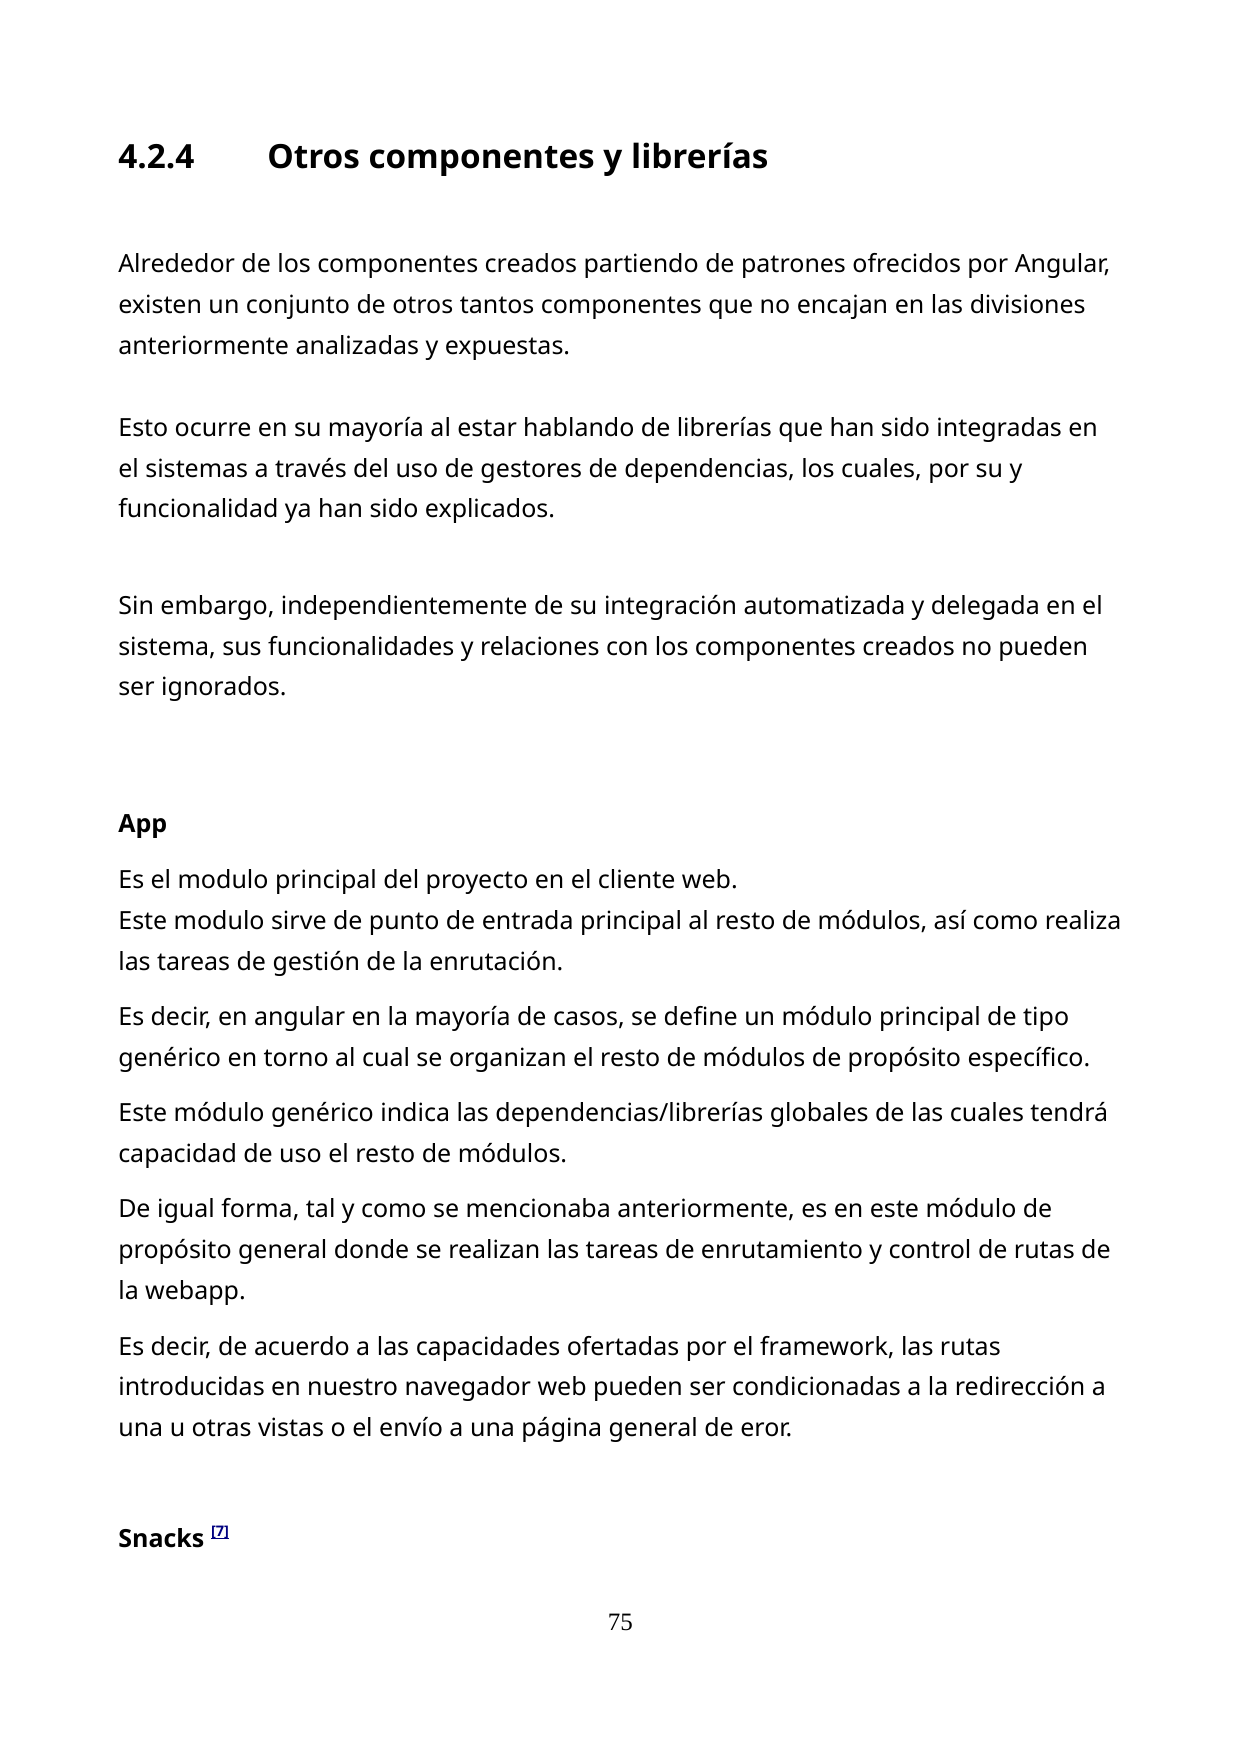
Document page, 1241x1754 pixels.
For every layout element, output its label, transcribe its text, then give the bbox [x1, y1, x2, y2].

text Alrededor de los componentes creados partiendo de patrones ofrecidos por Angular, existen un conjunto de otros tantos componentes que no encajan en las divisiones anteriormente analizadas y expuestas. Esto ocurre en su mayoría al estar hablando de librerías que han sido integradas en el sistemas a través del uso de gestores de dependencias, los cuales, por su y funcionalidad ya han sido explicados. [118, 246, 1122, 566]
text Es el modulo principal del proyecto en el cliente web. Este modulo sirve de punto de entrada principal al resto de módulos, así como realiza las tareas de gestión de la enrutación. [118, 861, 1122, 977]
subtitle Otros componentes y librerías [118, 133, 1122, 178]
text Es decir, de acuerdo a las capacidades ofertadas por el framework, las rutas introducidas en nuestro navegador web pueden ser condicionadas a la redirección a una u otras vistas o el envío a una página general de eror. [118, 1328, 1122, 1444]
text Snacks [7] [118, 1521, 1122, 1555]
text Sin embargo, independientemente de su integración automatizada y delegada en el sistema, sus funcionalidades y relaciones con los componentes creados no pueden ser ignorados. [118, 587, 1122, 785]
text Este módulo genérico indica las dependencias/librerías globales de las cuales tendrá capacidad de uso el resto de módulos. [118, 1095, 1122, 1170]
text App [118, 806, 1122, 840]
text De igual forma, tal y como se mencionaba anteriormente, es en este módulo de propósito general donde se realizan las tareas de enrutamiento y control de rutas de la webapp. [118, 1191, 1122, 1307]
text Es decir, en angular en la mayoría de casos, se define un módulo principal de tipo genérico en torno al cual se organizan el resto de módulos de propósito específico. [118, 998, 1122, 1073]
